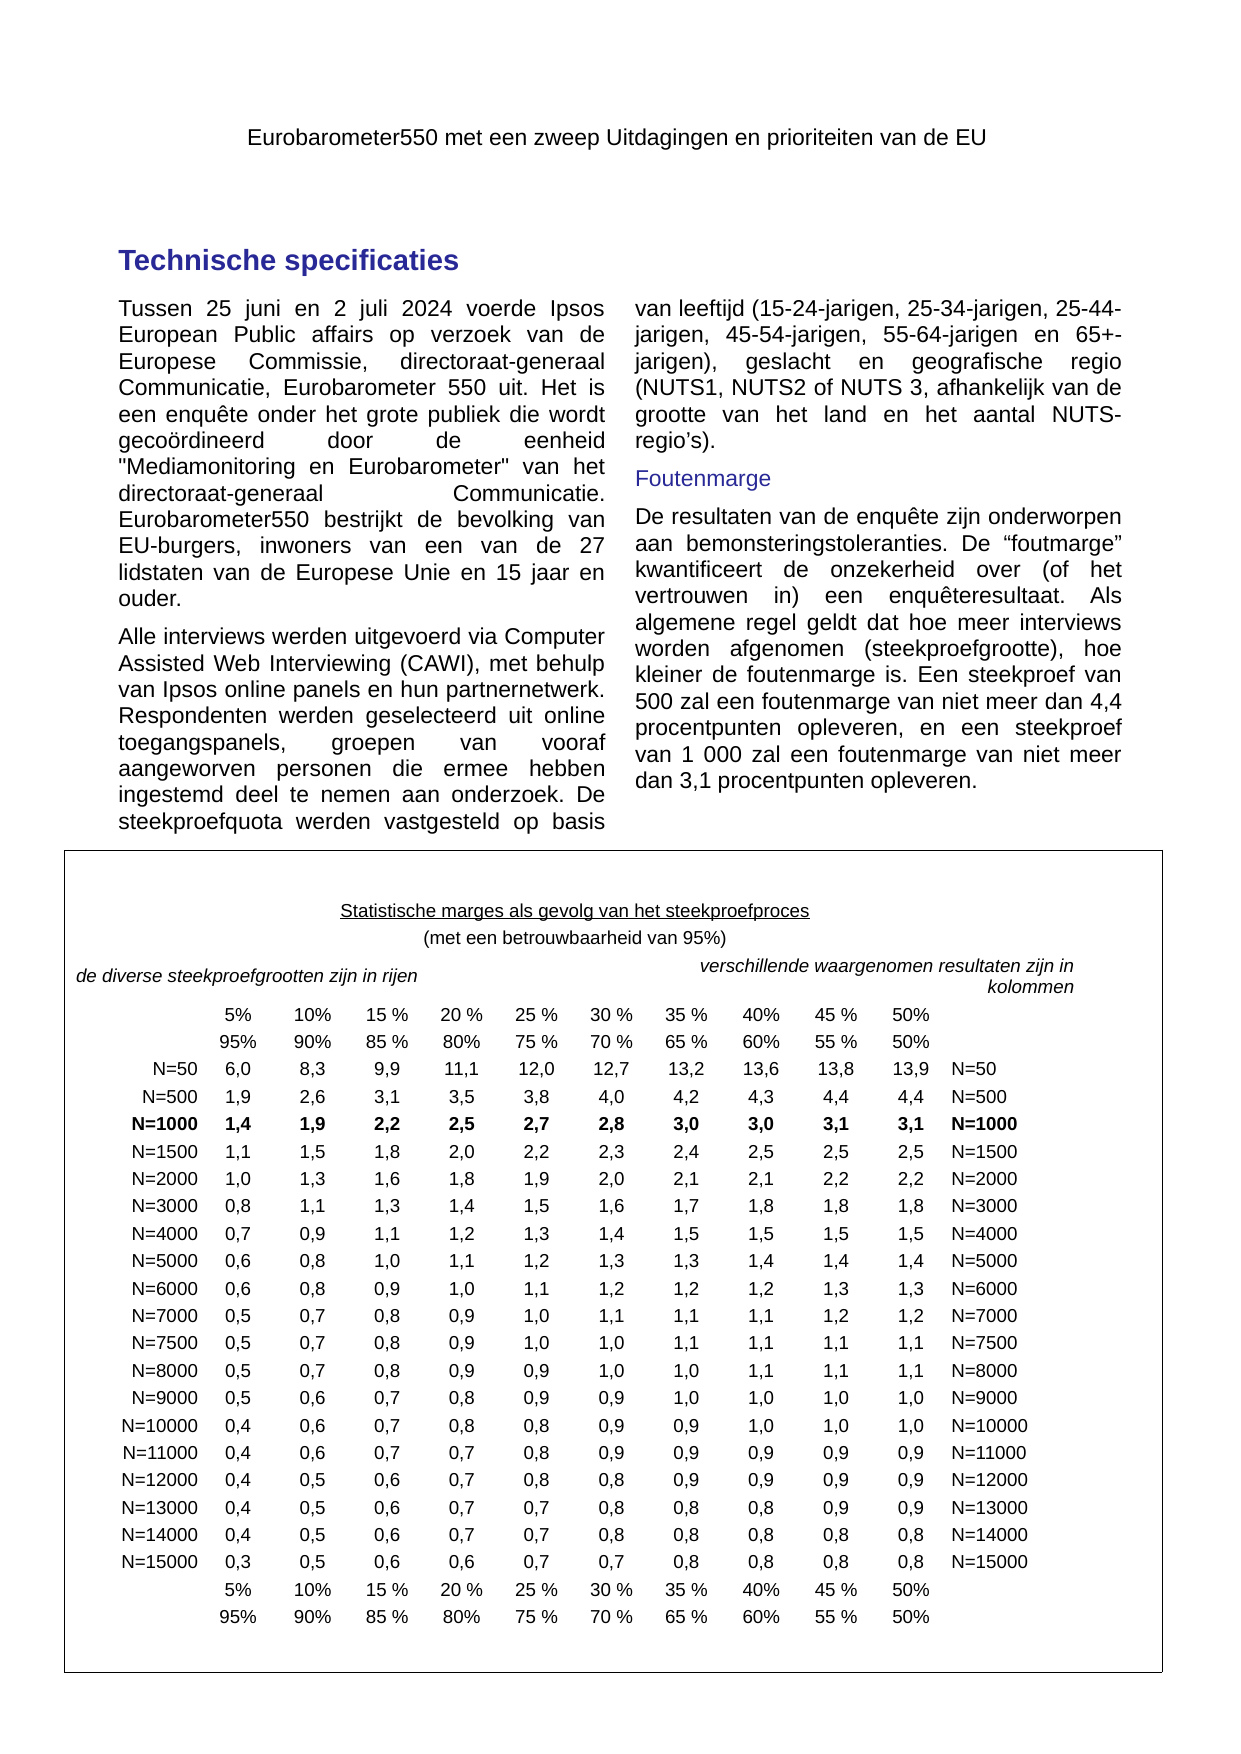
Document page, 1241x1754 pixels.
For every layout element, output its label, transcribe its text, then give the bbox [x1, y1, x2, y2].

table_cell 2,3 [574, 1138, 649, 1165]
table_cell 1,5 [873, 1220, 948, 1247]
text De resultaten van de enquête zijn onderworpen aan bemonsteringstoleranties. De “foutmarge” kwantificeert de onzekerheid over (of het vertrouwen in) een enquêteresultaat. Als algemene regel geldt dat hoe meer interviews worden afgenomen (steekproefgrootte), hoe kleiner de foutenmarge is. Een steekproef van 500 zal een foutenmarge van niet meer dan 4,4 procentpunten opleveren, en een steekproef van 1 000 zal een foutenmarge van niet meer dan 3,1 procentpunten opleveren. [635, 503, 1122, 793]
table_cell [499, 952, 574, 1001]
table_cell 0,9 [574, 1411, 649, 1439]
table_cell 0,6 [275, 1411, 349, 1439]
table_cell 65 % [649, 1028, 723, 1055]
text [65, 851, 1162, 1672]
table_cell 2,2 [798, 1165, 873, 1192]
table_cell 0,8 [724, 1494, 798, 1521]
table_cell 3,0 [724, 1110, 798, 1137]
table_cell 1,5 [275, 1138, 349, 1165]
table_cell 1,2 [424, 1220, 499, 1247]
table_cell 10% [275, 1001, 349, 1028]
table_cell 1,0 [873, 1411, 948, 1439]
table_cell 1,8 [724, 1192, 798, 1220]
table_cell 65 % [649, 1603, 723, 1631]
table_cell 0,8 [798, 1521, 873, 1548]
table_cell 1,7 [649, 1192, 723, 1220]
table_cell 55 % [798, 1603, 873, 1631]
table_cell 35 % [649, 1576, 723, 1603]
table_cell 0,9 [499, 1384, 574, 1411]
table_cell 6,0 [201, 1055, 275, 1083]
table_cell 0,9 [649, 1466, 723, 1494]
table_cell 0,7 [350, 1411, 424, 1439]
table_cell 0,7 [424, 1521, 499, 1548]
table_cell N=15000 [948, 1549, 1077, 1576]
table_cell N=13000 [948, 1494, 1077, 1521]
table_cell 75 % [499, 1028, 574, 1055]
table_cell 0,9 [574, 1384, 649, 1411]
text Foutenmarge [635, 465, 1122, 491]
table_cell N=7000 [73, 1302, 201, 1329]
table_cell 0,8 [350, 1302, 424, 1329]
table_cell 75 % [499, 1603, 574, 1631]
table_cell 1,3 [499, 1220, 574, 1247]
table_cell 1,4 [798, 1247, 873, 1274]
table_cell 1,2 [499, 1247, 574, 1274]
table_cell 40% [724, 1001, 798, 1028]
table_cell 20 % [424, 1576, 499, 1603]
table_cell 8,3 [275, 1055, 349, 1083]
table_cell 1,2 [649, 1275, 723, 1302]
table_cell 1,5 [724, 1220, 798, 1247]
table_cell N=1000 [948, 1110, 1077, 1137]
table_cell 0,6 [275, 1439, 349, 1466]
table_cell 0,8 [873, 1521, 948, 1548]
table_cell 0,7 [499, 1521, 574, 1548]
table_cell 0,4 [201, 1521, 275, 1548]
table_cell 0,6 [201, 1275, 275, 1302]
table_cell 1,1 [499, 1275, 574, 1302]
table_cell 11,1 [424, 1055, 499, 1083]
table_cell 3,1 [798, 1110, 873, 1137]
table_cell 0,7 [424, 1494, 499, 1521]
table_cell 0,6 [424, 1549, 499, 1576]
table_cell 85 % [350, 1028, 424, 1055]
table_cell 0,7 [350, 1439, 424, 1466]
table_cell [73, 1028, 201, 1055]
table_cell 0,6 [201, 1247, 275, 1274]
table_cell 1,4 [873, 1247, 948, 1274]
table_cell 0,8 [574, 1494, 649, 1521]
table_cell 25 % [499, 1001, 574, 1028]
table_cell 0,9 [275, 1220, 349, 1247]
table_cell 0,4 [201, 1439, 275, 1466]
table_cell 1,0 [574, 1357, 649, 1384]
table_cell N=2000 [73, 1165, 201, 1192]
table_cell [73, 1001, 201, 1028]
table_cell [948, 1603, 1077, 1631]
table_cell N=15000 [73, 1549, 201, 1576]
table_cell N=1500 [73, 1138, 201, 1165]
table_cell 15 % [350, 1001, 424, 1028]
table_cell 0,9 [798, 1494, 873, 1521]
table_cell 1,6 [574, 1192, 649, 1220]
table_cell 0,9 [649, 1411, 723, 1439]
table_cell 13,6 [724, 1055, 798, 1083]
table_cell 50% [873, 1001, 948, 1028]
table_cell N=14000 [73, 1521, 201, 1548]
table_cell 0,8 [574, 1466, 649, 1494]
table_cell 1,0 [873, 1384, 948, 1411]
table_cell 0,4 [201, 1466, 275, 1494]
table_cell 0,9 [424, 1329, 499, 1357]
table_cell 1,0 [724, 1411, 798, 1439]
table_cell 4,0 [574, 1083, 649, 1110]
table_cell [948, 1576, 1077, 1603]
table_cell 13,8 [798, 1055, 873, 1083]
table_cell 0,5 [201, 1329, 275, 1357]
table_cell 0,5 [201, 1384, 275, 1411]
table_cell 1,1 [873, 1357, 948, 1384]
table_cell 45 % [798, 1001, 873, 1028]
table_cell 0,6 [350, 1549, 424, 1576]
table_cell 1,0 [649, 1384, 723, 1411]
table_cell 0,9 [499, 1357, 574, 1384]
table_cell 0,5 [201, 1357, 275, 1384]
text van leeftijd (15-24-jarigen, 25-34-jarigen, 25-44-jarigen, 45-54-jarigen, 55-64-jarigen en 65+-jarigen), geslacht en geografische regio (NUTS1, NUTS2 of NUTS 3, afhankelijk van de grootte van het land en het aantal NUTS-regio’s). [635, 295, 1122, 453]
table_cell 1,4 [724, 1247, 798, 1274]
table_cell 0,8 [724, 1549, 798, 1576]
table_cell 0,8 [649, 1549, 723, 1576]
table_cell 1,1 [649, 1302, 723, 1329]
table_cell 1,0 [499, 1302, 574, 1329]
table_cell 1,1 [798, 1357, 873, 1384]
table_cell 4,2 [649, 1083, 723, 1110]
table_cell 70 % [574, 1603, 649, 1631]
table_cell 1,1 [873, 1329, 948, 1357]
table_cell 90% [275, 1028, 349, 1055]
table_cell 2,5 [798, 1138, 873, 1165]
table_cell 1,0 [350, 1247, 424, 1274]
table_cell 4,4 [873, 1083, 948, 1110]
table_cell [73, 1603, 201, 1631]
table_cell 1,0 [499, 1329, 574, 1357]
table_cell 1,4 [424, 1192, 499, 1220]
table_cell 0,7 [499, 1494, 574, 1521]
table_cell 5% [201, 1001, 275, 1028]
table_cell 40% [724, 1576, 798, 1603]
table_cell 2,0 [574, 1165, 649, 1192]
table_cell 0,6 [350, 1494, 424, 1521]
table_cell 1,8 [798, 1192, 873, 1220]
table_cell 30 % [574, 1001, 649, 1028]
table_cell 1,8 [873, 1192, 948, 1220]
table_cell 25 % [499, 1576, 574, 1603]
table_cell 2,0 [424, 1138, 499, 1165]
table_cell 1,2 [724, 1275, 798, 1302]
table_cell 4,4 [798, 1083, 873, 1110]
table_cell 0,7 [275, 1329, 349, 1357]
table_cell 1,1 [350, 1220, 424, 1247]
table_cell 12,0 [499, 1055, 574, 1083]
table_cell 1,0 [649, 1357, 723, 1384]
table_cell 30 % [574, 1576, 649, 1603]
table_cell 0,8 [649, 1521, 723, 1548]
table_cell N=1500 [948, 1138, 1077, 1165]
table_cell N=1000 [73, 1110, 201, 1137]
table_cell 0,7 [424, 1439, 499, 1466]
table_cell 0,9 [873, 1466, 948, 1494]
table_cell 1,3 [350, 1192, 424, 1220]
table_cell 1,5 [649, 1220, 723, 1247]
table_cell 1,9 [201, 1083, 275, 1110]
table_cell 2,5 [724, 1138, 798, 1165]
table_cell 85 % [350, 1603, 424, 1631]
table_cell 0,9 [724, 1439, 798, 1466]
table_cell 0,9 [649, 1439, 723, 1466]
table_cell 9,9 [350, 1055, 424, 1083]
table_cell 3,0 [649, 1110, 723, 1137]
table_cell 1,3 [574, 1247, 649, 1274]
table_cell 0,6 [350, 1466, 424, 1494]
table_cell 1,1 [649, 1329, 723, 1357]
table_cell 1,1 [424, 1247, 499, 1274]
table_cell N=5000 [948, 1247, 1077, 1274]
table_cell 0,7 [574, 1549, 649, 1576]
table_cell 1,2 [798, 1302, 873, 1329]
table_cell verschillende waargenomen resultaten zijn in kolommen [649, 952, 1077, 1001]
table_cell 0,8 [499, 1466, 574, 1494]
table_cell 1,0 [724, 1384, 798, 1411]
table_cell 3,8 [499, 1083, 574, 1110]
table_cell 0,7 [424, 1466, 499, 1494]
table_cell 2,4 [649, 1138, 723, 1165]
table_cell 0,8 [574, 1521, 649, 1548]
table_cell N=11000 [73, 1439, 201, 1466]
table_cell N=9000 [73, 1384, 201, 1411]
table_cell 0,7 [275, 1357, 349, 1384]
text Tussen 25 juni en 2 juli 2024 voerde Ipsos European Public affairs op verzoek van de Europese Commissie, directoraat-generaal Communicatie, Eurobarometer 550 uit. Het is een enquête onder het grote publiek die wordt gecoördineerd door de eenheid "Mediamonitoring en Eurobarometer" van het directoraat-generaal Communicatie. Eurobarometer550 bestrijkt de bevolking van EU-burgers, inwoners van een van de 27 lidstaten van de Europese Unie en 15 jaar en ouder. [118, 295, 605, 611]
table_cell 0,8 [275, 1247, 349, 1274]
table_cell [73, 1576, 201, 1603]
table_cell [948, 1001, 1077, 1028]
table_cell 0,8 [350, 1357, 424, 1384]
table_cell 0,9 [574, 1439, 649, 1466]
table_cell 70 % [574, 1028, 649, 1055]
table_cell 0,8 [424, 1411, 499, 1439]
table_cell 2,8 [574, 1110, 649, 1137]
table_cell 50% [873, 1603, 948, 1631]
table_cell 2,1 [649, 1165, 723, 1192]
table_cell 4,3 [724, 1083, 798, 1110]
table_cell N=3000 [73, 1192, 201, 1220]
table_cell 12,7 [574, 1055, 649, 1083]
subtitle Technische specificaties [118, 243, 1122, 277]
table_cell 0,8 [499, 1439, 574, 1466]
table_cell 1,3 [873, 1275, 948, 1302]
table_cell N=7500 [73, 1329, 201, 1357]
table_cell 80% [424, 1028, 499, 1055]
table_cell 5% [201, 1576, 275, 1603]
table_cell N=10000 [73, 1411, 201, 1439]
table_cell 3,1 [350, 1083, 424, 1110]
table_cell 0,8 [201, 1192, 275, 1220]
table_cell 0,7 [350, 1384, 424, 1411]
table_cell N=7000 [948, 1302, 1077, 1329]
table_cell N=50 [73, 1055, 201, 1083]
table_cell 50% [873, 1576, 948, 1603]
table_cell [948, 1028, 1077, 1055]
table_cell N=50 [948, 1055, 1077, 1083]
table_cell 0,5 [275, 1549, 349, 1576]
table_cell 2,5 [873, 1138, 948, 1165]
table_cell (met een betrouwbaarheid van 95%) [73, 924, 1077, 952]
table_cell 1,1 [201, 1138, 275, 1165]
table_cell 3,1 [873, 1110, 948, 1137]
table_cell 60% [724, 1603, 798, 1631]
table_cell N=12000 [948, 1466, 1077, 1494]
table_cell 1,8 [424, 1165, 499, 1192]
table_header Statistische marges als gevolg van het steekproefproces [73, 897, 1077, 924]
table_cell 95% [201, 1028, 275, 1055]
table_cell N=500 [73, 1083, 201, 1110]
table_cell N=6000 [948, 1275, 1077, 1302]
table_cell 50% [873, 1028, 948, 1055]
table_cell N=10000 [948, 1411, 1077, 1439]
table_cell 1,8 [350, 1138, 424, 1165]
table_cell 2,1 [724, 1165, 798, 1192]
table_cell 0,9 [424, 1302, 499, 1329]
table_cell 0,8 [424, 1384, 499, 1411]
table_cell 0,9 [873, 1439, 948, 1466]
table_cell N=8000 [73, 1357, 201, 1384]
table_cell 13,2 [649, 1055, 723, 1083]
table_cell 0,7 [499, 1549, 574, 1576]
table_cell N=12000 [73, 1466, 201, 1494]
table_cell 13,9 [873, 1055, 948, 1083]
table_cell 1,1 [724, 1329, 798, 1357]
table_cell 0,8 [275, 1275, 349, 1302]
table_cell 1,3 [798, 1275, 873, 1302]
table_cell N=500 [948, 1083, 1077, 1110]
table_cell 60% [724, 1028, 798, 1055]
table_cell 1,1 [275, 1192, 349, 1220]
table_cell 45 % [798, 1576, 873, 1603]
table_cell 1,0 [798, 1411, 873, 1439]
table_cell 10% [275, 1576, 349, 1603]
table_cell 0,5 [201, 1302, 275, 1329]
table_cell N=2000 [948, 1165, 1077, 1192]
table_cell 1,1 [798, 1329, 873, 1357]
table_cell [574, 952, 649, 1001]
table_cell 3,5 [424, 1083, 499, 1110]
table_cell 1,6 [350, 1165, 424, 1192]
table_cell 1,2 [574, 1275, 649, 1302]
table_cell 0,8 [873, 1549, 948, 1576]
table_cell N=9000 [948, 1384, 1077, 1411]
table_cell 1,1 [574, 1302, 649, 1329]
table_cell 2,2 [350, 1110, 424, 1137]
table_cell 2,2 [873, 1165, 948, 1192]
table_cell 0,9 [798, 1466, 873, 1494]
table_cell 0,7 [275, 1302, 349, 1329]
table_cell 0,5 [275, 1494, 349, 1521]
table_cell 1,4 [201, 1110, 275, 1137]
table_cell N=8000 [948, 1357, 1077, 1384]
table_cell 0,8 [798, 1549, 873, 1576]
table_cell N=5000 [73, 1247, 201, 1274]
table_cell 0,8 [350, 1329, 424, 1357]
table_cell 1,0 [201, 1165, 275, 1192]
table_cell 1,9 [499, 1165, 574, 1192]
table_cell 80% [424, 1603, 499, 1631]
table_cell 0,8 [724, 1521, 798, 1548]
table_cell 1,2 [873, 1302, 948, 1329]
table_cell 1,0 [424, 1275, 499, 1302]
table_cell 1,9 [275, 1110, 349, 1137]
table_cell N=7500 [948, 1329, 1077, 1357]
text Alle interviews werden uitgevoerd via Computer Assisted Web Interviewing (CAWI), met behulp van Ipsos online panels en hun partnernetwerk. Respondenten werden geselecteerd uit online toegangspanels, groepen van vooraf aangeworven personen die ermee hebben ingestemd deel te nemen aan onderzoek. De steekproefquota werden vastgesteld op basis [118, 623, 605, 834]
table_cell 1,1 [724, 1357, 798, 1384]
table_cell 0,9 [350, 1275, 424, 1302]
table_cell 0,5 [275, 1521, 349, 1548]
table_cell 0,4 [201, 1411, 275, 1439]
table_cell 0,3 [201, 1549, 275, 1576]
table_cell 0,9 [424, 1357, 499, 1384]
table_cell 1,5 [499, 1192, 574, 1220]
table_cell 2,5 [424, 1110, 499, 1137]
table_cell N=11000 [948, 1439, 1077, 1466]
table_cell 2,2 [499, 1138, 574, 1165]
table_cell 0,7 [201, 1220, 275, 1247]
table_cell 1,0 [574, 1329, 649, 1357]
table_cell 1,4 [574, 1220, 649, 1247]
table_cell 1,5 [798, 1220, 873, 1247]
table_cell 20 % [424, 1001, 499, 1028]
table_cell N=6000 [73, 1275, 201, 1302]
table_cell de diverse steekproefgrootten zijn in rijen [73, 952, 499, 1001]
table_cell 0,6 [350, 1521, 424, 1548]
table_cell 2,7 [499, 1110, 574, 1137]
table_cell 1,3 [275, 1165, 349, 1192]
table_cell 1,1 [724, 1302, 798, 1329]
table_cell 0,6 [275, 1384, 349, 1411]
table_cell 0,8 [649, 1494, 723, 1521]
table_cell 0,9 [873, 1494, 948, 1521]
table_cell 1,3 [649, 1247, 723, 1274]
table_cell N=13000 [73, 1494, 201, 1521]
table_cell 0,5 [275, 1466, 349, 1494]
table_cell 2,6 [275, 1083, 349, 1110]
table_cell 0,4 [201, 1494, 275, 1521]
table_cell 0,8 [499, 1411, 574, 1439]
table_cell 90% [275, 1603, 349, 1631]
table_cell N=3000 [948, 1192, 1077, 1220]
table_cell 95% [201, 1603, 275, 1631]
table_cell 0,9 [724, 1466, 798, 1494]
table_cell N=14000 [948, 1521, 1077, 1548]
table_cell 15 % [350, 1576, 424, 1603]
table_cell 55 % [798, 1028, 873, 1055]
table_cell 35 % [649, 1001, 723, 1028]
table_cell N=4000 [73, 1220, 201, 1247]
table_cell N=4000 [948, 1220, 1077, 1247]
table_cell 0,9 [798, 1439, 873, 1466]
table_cell 1,0 [798, 1384, 873, 1411]
